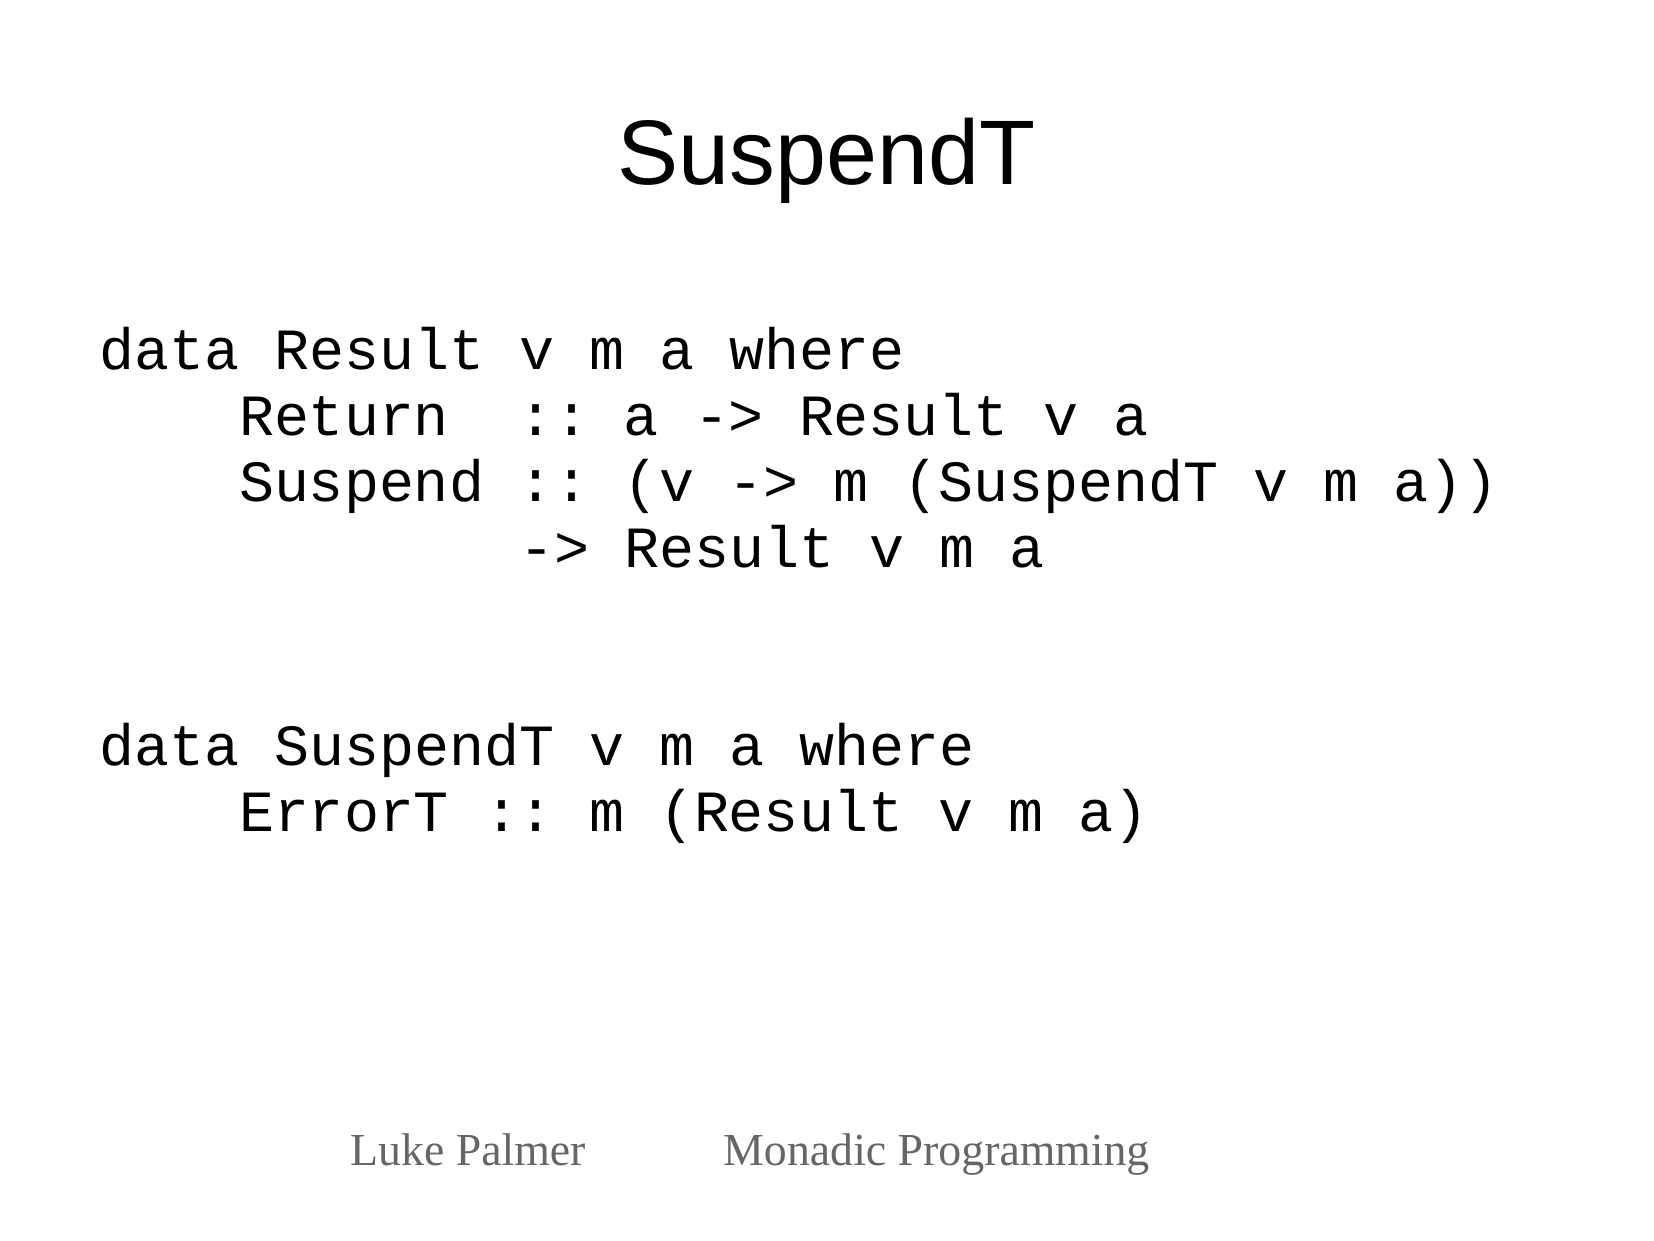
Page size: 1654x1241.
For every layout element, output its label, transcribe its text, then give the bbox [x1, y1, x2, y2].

text_box data Result v m a where Return :: a -> Result v a Suspend :: (v -> m (SuspendT v m a)) -> Result v m a data SuspendT v m a where ErrorT :: m (Result v m a) [82, 311, 1654, 858]
title SuspendT [82, 49, 1571, 257]
